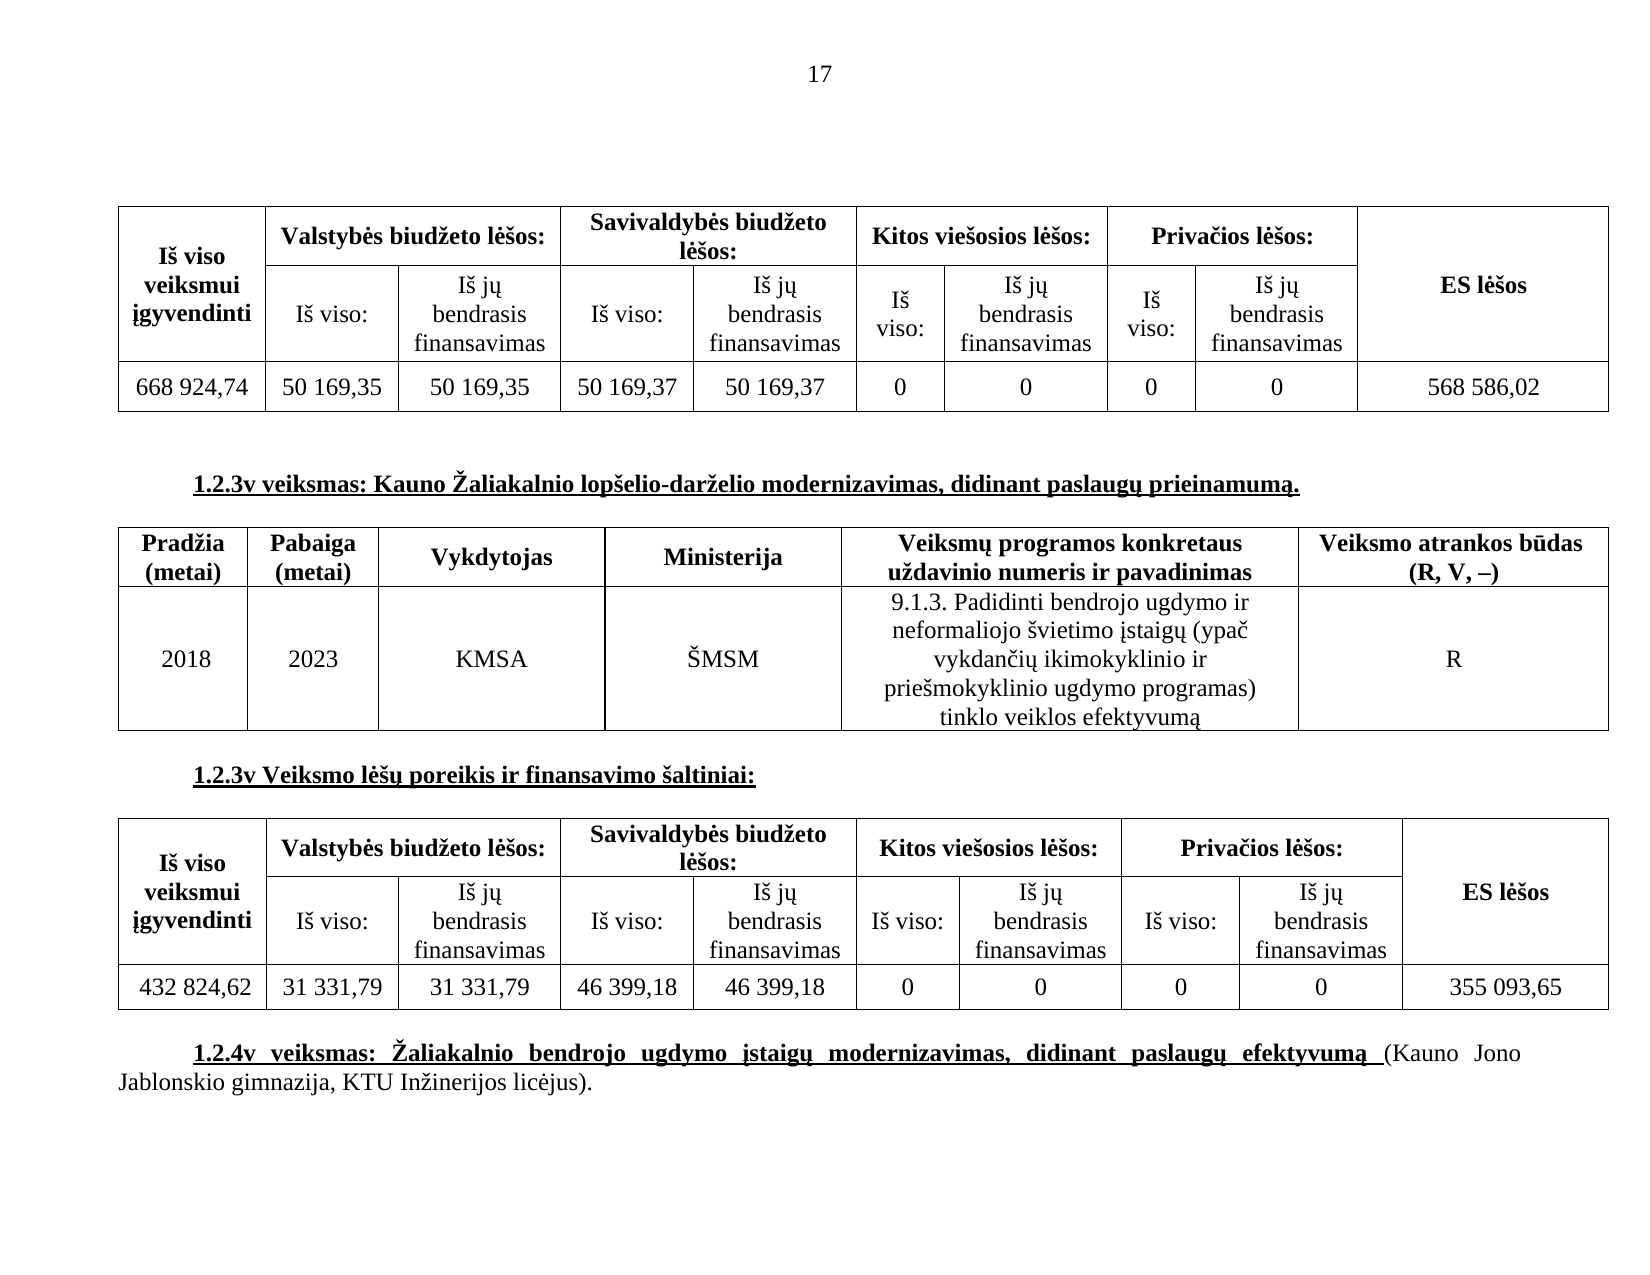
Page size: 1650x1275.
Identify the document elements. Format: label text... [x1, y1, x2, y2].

table_header Iš viso veiksmui įgyvendinti [119, 819, 266, 963]
table_cell ŠMSM [606, 587, 841, 730]
table_cell 31 331,79 [267, 965, 398, 1009]
table_cell 50 169,37 [561, 362, 693, 411]
table_cell Iš jų bendrasis finansavimas [399, 877, 560, 963]
table_header Kitos viešosios lėšos: [857, 819, 1121, 876]
table_cell Iš jų bendrasis finansavimas [694, 877, 856, 963]
table_cell 0 [960, 965, 1121, 1009]
table_cell R [1299, 587, 1608, 730]
table_header Privačios lėšos: [1122, 819, 1402, 876]
table_cell Iš viso: [1108, 266, 1195, 361]
table_cell 0 [857, 362, 944, 411]
table_cell Iš viso: [857, 266, 944, 361]
table_cell 2018 [119, 587, 247, 730]
table_header Valstybės biudžeto lėšos: [266, 207, 560, 264]
table_cell Iš jų bendrasis finansavimas [960, 877, 1121, 963]
table_cell Iš jų bendrasis finansavimas [1196, 266, 1357, 361]
table_cell 50 169,35 [399, 362, 560, 411]
table_header Savivaldybės biudžeto lėšos: [561, 207, 856, 264]
table_cell 355 093,65 [1403, 965, 1608, 1009]
table_cell Iš viso: [561, 266, 693, 361]
table_cell Iš viso: [857, 877, 959, 963]
table_cell 50 169,35 [266, 362, 398, 411]
table_cell 568 586,02 [1358, 362, 1608, 411]
table_header ES lėšos [1403, 819, 1608, 963]
text 1.2.3v veiksmas: Kauno Žaliakalnio lopšelio-darželio modernizavimas, didinant paslaugų prieinamumą. [118, 469, 1521, 498]
table_cell 50 169,37 [694, 362, 856, 411]
table_cell Iš jų bendrasis finansavimas [694, 266, 856, 361]
text 1.2.4v veiksmas: Žaliakalnio bendrojo ugdymo įstaigų modernizavimas, didinant paslaugų efektyvumą (Kauno Jono Jablonskio gimnazija, KTU Inžinerijos licėjus). [118, 1038, 1521, 1096]
table_cell 0 [1240, 965, 1402, 1009]
table_header Iš viso veiksmui įgyvendinti [119, 207, 265, 361]
table_cell Iš jų bendrasis finansavimas [399, 266, 560, 361]
table_cell 9.1.3. Padidinti bendrojo ugdymo ir neformaliojo švietimo įstaigų (ypač vykdančių ikimokyklinio ir priešmokyklinio ugdymo programas) tinklo veiklos efektyvumą [842, 587, 1298, 730]
table_header Pabaiga (metai) [248, 528, 378, 586]
table_header Valstybės biudžeto lėšos: [267, 819, 560, 876]
table_header Ministerija [606, 528, 841, 586]
table_cell 46 399,18 [694, 965, 856, 1009]
table_cell 0 [1108, 362, 1195, 411]
table_cell 0 [1196, 362, 1357, 411]
table_cell 0 [857, 965, 959, 1009]
table_header Pradžia (metai) [119, 528, 247, 586]
table_cell 2023 [248, 587, 378, 730]
table_cell 46 399,18 [561, 965, 693, 1009]
table_cell Iš viso: [267, 877, 398, 963]
table_cell Iš jų bendrasis finansavimas [945, 266, 1107, 361]
text 1.2.3v Veiksmo lėšų poreikis ir finansavimo šaltiniai: [118, 760, 1521, 789]
table_cell 668 924,74 [119, 362, 265, 411]
table_cell 31 331,79 [399, 965, 560, 1009]
table_header ES lėšos [1358, 207, 1608, 361]
table_cell Iš jų bendrasis finansavimas [1240, 877, 1402, 963]
table_header Kitos viešosios lėšos: [857, 207, 1107, 264]
table_cell 432 824,62 [119, 965, 266, 1009]
table_header Veiksmų programos konkretaus uždavinio numeris ir pavadinimas [842, 528, 1298, 586]
table_cell 0 [945, 362, 1107, 411]
table_cell Iš viso: [266, 266, 398, 361]
table_cell Iš viso: [561, 877, 693, 963]
table_cell KMSA [379, 587, 604, 730]
table_header Privačios lėšos: [1108, 207, 1357, 264]
table_cell Iš viso: [1122, 877, 1239, 963]
table_header Vykdytojas [379, 528, 604, 586]
table_header Veiksmo atrankos būdas (R, V, –) [1299, 528, 1608, 586]
table_cell 0 [1122, 965, 1239, 1009]
table_header Savivaldybės biudžeto lėšos: [561, 819, 856, 876]
